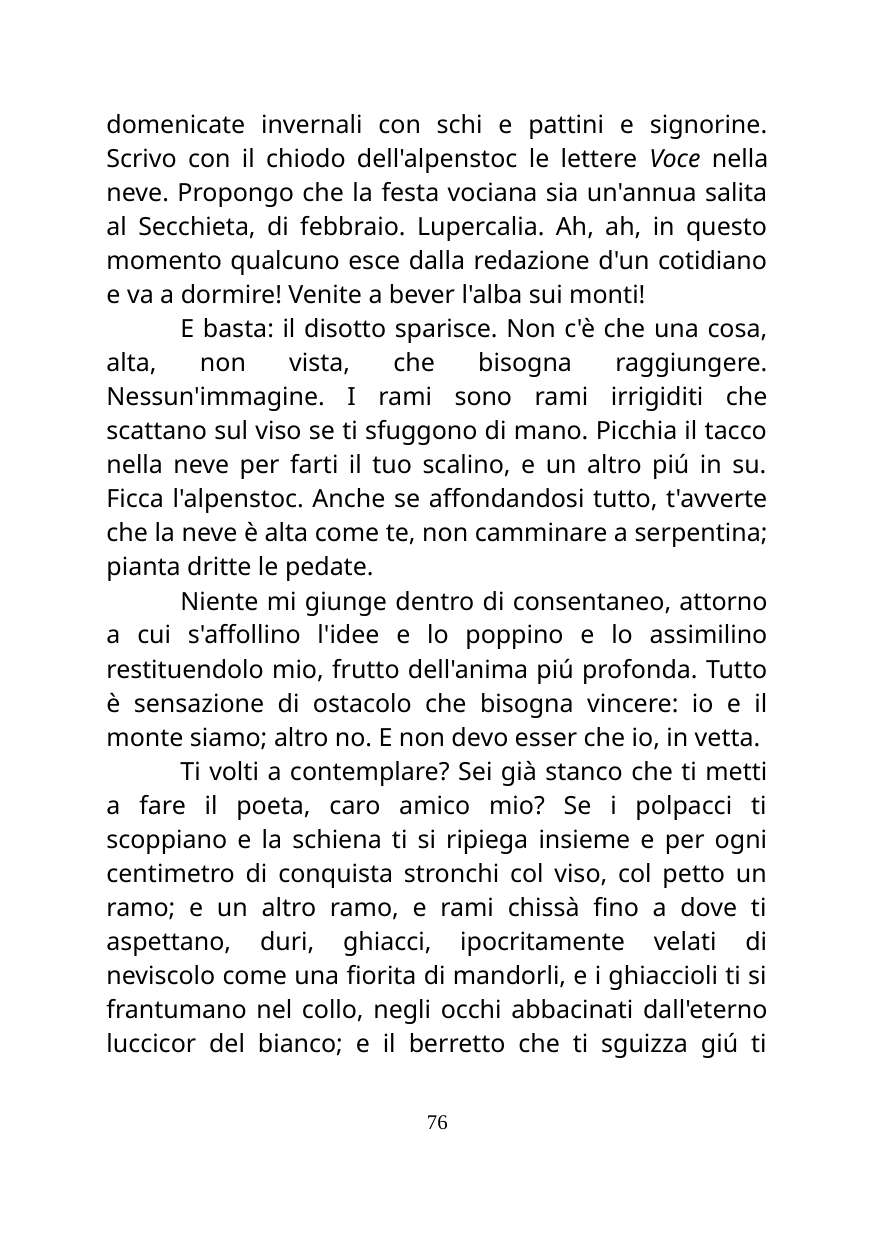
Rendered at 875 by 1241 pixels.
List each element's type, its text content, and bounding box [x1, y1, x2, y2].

text Ti volti a contemplare? Sei già stanco che ti metti a fare il poeta, caro amico mio? Se i polpacci ti scoppiano e la schiena ti si ripiega insieme e per ogni centimetro di conquista stronchi col viso, col petto un ramo; e un altro ramo, e rami chissà fino a dove ti aspettano, duri, ghiacci, ipocritamente velati di neviscolo come una fiorita di mandorli, e i ghiaccioli ti si frantumano nel collo, negli occhi abbacinati dall'eterno luccicor del bianco; e il berretto che ti sguizza giú ti [106, 753, 768, 1060]
text Niente mi giunge dentro di consentaneo, attorno a cui s'affollino l'idee e lo poppino e lo assimilino restituendolo mio, frutto dell'anima piú profonda. Tutto è sensazione di ostacolo che bisogna vincere: io e il monte siamo; altro no. E non devo esser che io, in vetta. [106, 583, 768, 753]
text E basta: il disotto sparisce. Non c'è che una cosa, alta, non vista, che bisogna raggiungere. Nessun'immagine. I rami sono rami irrigiditi che scattano sul viso se ti sfuggono di mano. Picchia il tacco nella neve per farti il tuo scalino, e un altro piú in su. Ficca l'alpenstoc. Anche se affondandosi tutto, t'avverte che la neve è alta come te, non camminare a serpentina; pianta dritte le pedate. [106, 311, 768, 583]
text domenicate invernali con schi e pattini e signorine. Scrivo con il chiodo dell'alpenstoc le lettere Voce nella neve. Propongo che la festa vociana sia un'annua salita al Secchieta, di febbraio. Lupercalia. Ah, ah, in questo momento qualcuno esce dalla redazione d'un cotidiano e va a dormire! Venite a bever l'alba sui monti! [106, 106, 768, 311]
